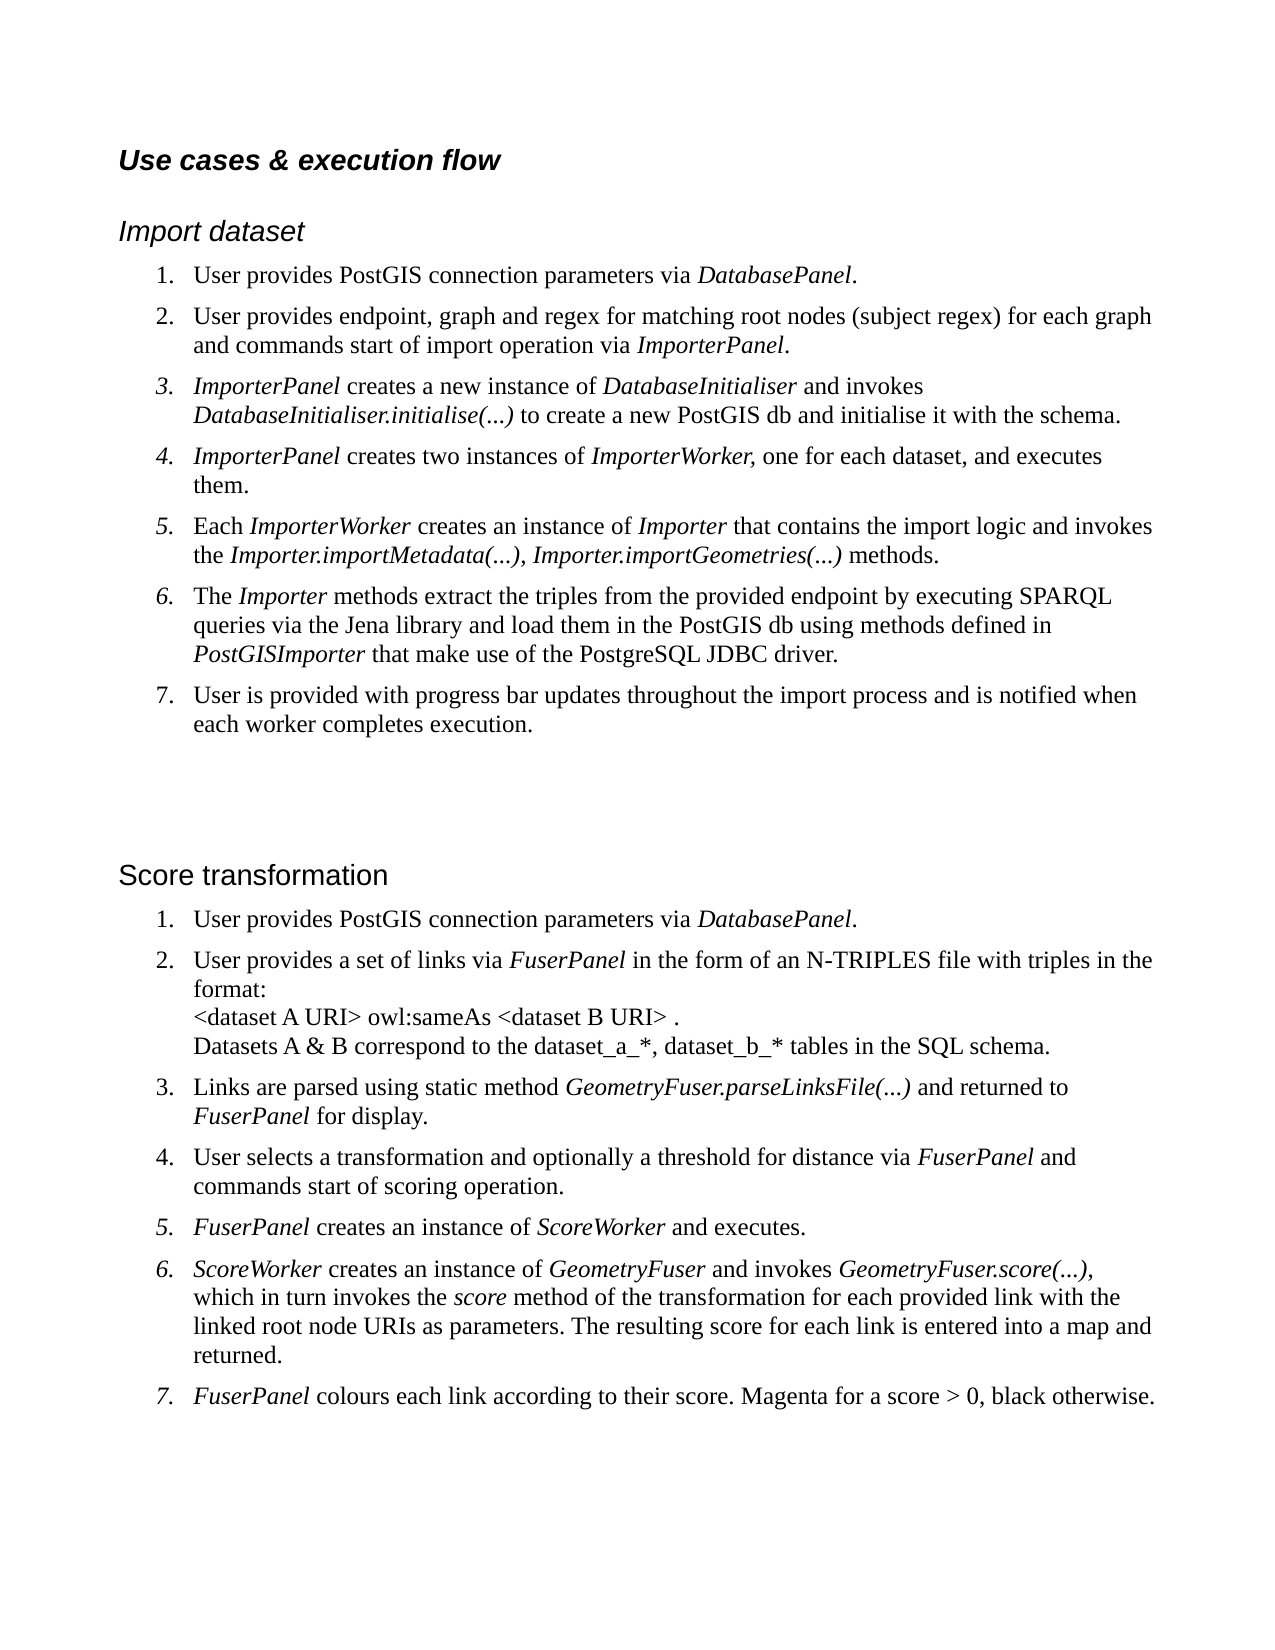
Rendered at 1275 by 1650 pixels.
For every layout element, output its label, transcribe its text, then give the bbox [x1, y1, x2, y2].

list FuserPanel creates an instance of ScoreWorker and executes. [156, 1212, 1157, 1241]
list Links are parsed using static method GeometryFuser.parseLinksFile(...) and returned to FuserPanel for display. [156, 1072, 1157, 1130]
list ScoreWorker creates an instance of GeometryFuser and invokes GeometryFuser.score(...), which in turn invokes the score method of the transformation for each provided link with the linked root node URIs as parameters. The resulting score for each link is entered into a map and returned. [156, 1254, 1157, 1369]
list User selects a transformation and optionally a threshold for distance via FuserPanel and commands start of scoring operation. [156, 1142, 1157, 1200]
list User provides endpoint, graph and regex for matching root nodes (subject regex) for each graph and commands start of import operation via ImporterPanel. [156, 301, 1157, 359]
list User provides a set of links via FuserPanel in the form of an N-TRIPLES file with triples in the format: <dataset A URI> owl:sameAs <dataset B URI> . Datasets A & B correspond to the dataset_a_*, dataset_b_* tables in the SQL schema. [156, 945, 1157, 1060]
list User provides PostGIS connection parameters via DatabasePanel. [156, 904, 1157, 932]
subtitle Score transformation [118, 858, 1157, 891]
subtitle Import dataset [118, 214, 1157, 248]
list ImporterPanel creates a new instance of DatabaseInitialiser and invokes DatabaseInitialiser.initialise(...) to create a new PostGIS db and initialise it with the schema. [156, 371, 1157, 429]
subtitle Use cases & execution flow [118, 143, 1157, 177]
list User provides PostGIS connection parameters via DatabasePanel. [156, 260, 1157, 289]
list The Importer methods extract the triples from the provided endpoint by executing SPARQL queries via the Jena library and load them in the PostGIS db using methods defined in PostGISImporter that make use of the PostgreSQL JDBC driver. [156, 581, 1157, 668]
list Each ImporterWorker creates an instance of Importer that contains the import logic and invokes the Importer.importMetadata(...), Importer.importGeometries(...) methods. [156, 511, 1157, 569]
list FuserPanel colours each link according to their score. Magenta for a score > 0, black otherwise. [156, 1381, 1157, 1410]
list ImporterPanel creates two instances of ImporterWorker, one for each dataset, and executes them. [156, 441, 1157, 499]
list User is provided with progress bar updates throughout the import process and is notified when each worker completes execution. [156, 680, 1157, 738]
